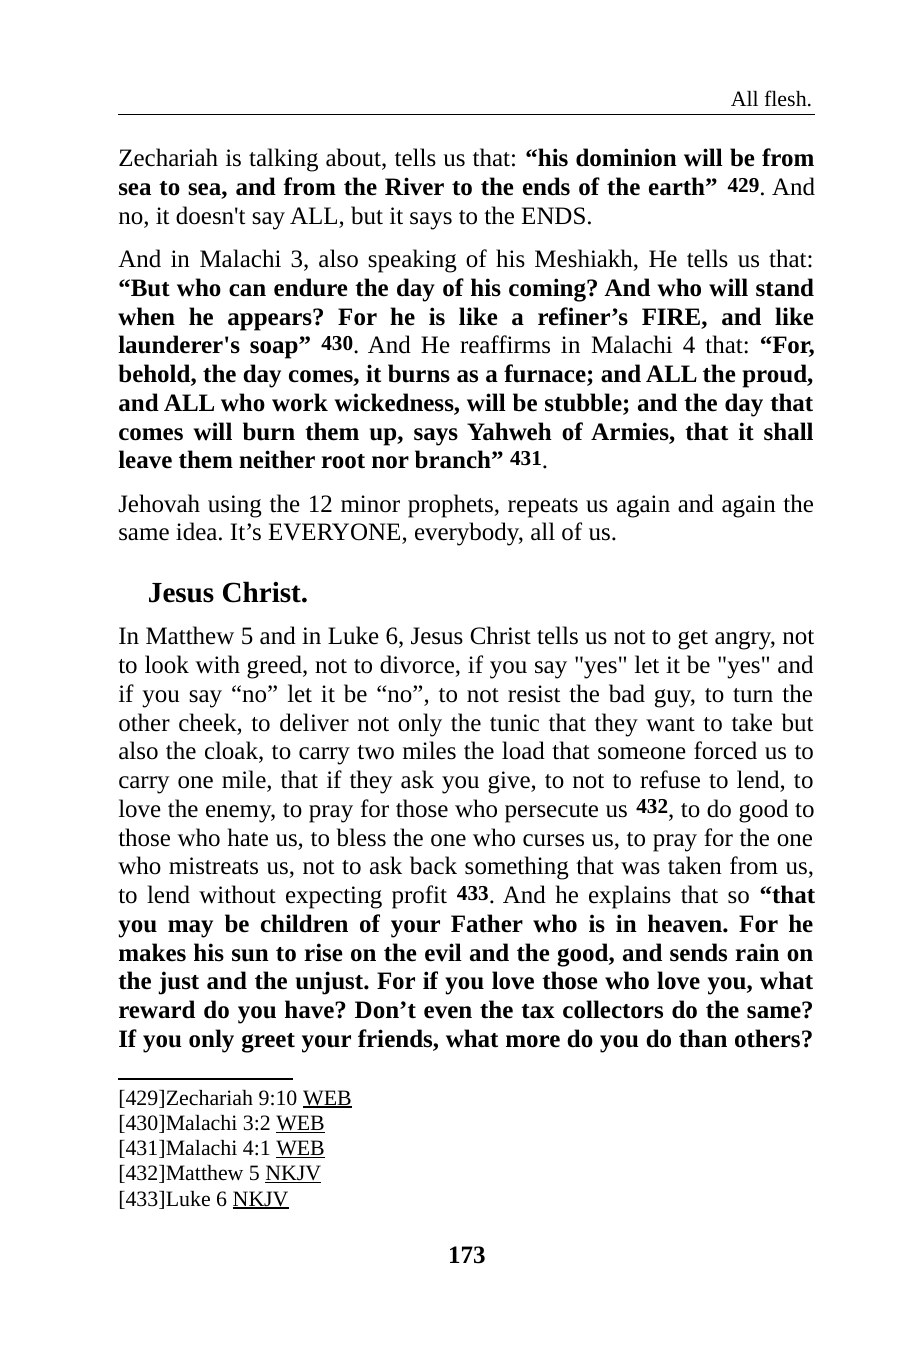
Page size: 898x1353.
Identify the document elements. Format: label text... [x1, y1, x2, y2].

text Jehovah using the 12 minor prophets, repeats us again and again the same idea. It’s EVERYONE, everybody, all of us. [118, 489, 815, 546]
text And in Malachi 3, also speaking of his Meshiakh, He tells us that: “But who can endure the day of his coming? And who will stand when he appears? For he is like a refiner’s FIRE, and like launderer's soap” . And He reaffirms in Malachi 4 that: “For, behold, the day comes, it burns as a furnace; and ALL the proud, and ALL who work wickedness, will be stubble; and the day that comes will burn them up, says Yahweh of Armies, that it shall leave them neither root nor branch” . [118, 244, 815, 474]
text Zechariah is talking about, tells us that: “his dominion will be from sea to sea, and from the River to the ends of the earth” . And no, it doesn't say ALL, but it says to the ENDS. [118, 143, 815, 229]
text In Matthew 5 and in Luke 6, Jesus Christ tells us not to get angry, not to look with greed, not to divorce, if you say "yes" let it be "yes" and if you say “no” let it be “no”, to not resist the bad guy, to turn the other cheek, to deliver not only the tunic that they want to take but also the cloak, to carry two miles the load that someone forced us to carry one mile, that if they ask you give, to not to refuse to lend, to love the enemy, to pray for those who persecute us , to do good to those who hate us, to bless the one who curses us, to pray for the one who mistreats us, not to ask back something that was taken from us, to lend without expecting profit . And he explains that so “that you may be children of your Father who is in heaven. For he makes his sun to rise on the evil and the good, and sends rain on the just and the unjust. For if you love those who love you, what reward do you have? Don’t even the tax collectors do the same? If you only greet your friends, what more do you do than others? [118, 621, 815, 1053]
text Zechariah 9:10 WEB [118, 1085, 815, 1110]
text Luke 6 NKJV [118, 1186, 815, 1211]
text Malachi 3:2 WEB [118, 1110, 815, 1135]
text Malachi 4:1 WEB [118, 1135, 815, 1160]
subtitle Jesus Christ. [148, 575, 815, 609]
text Matthew 5 NKJV [118, 1160, 815, 1186]
